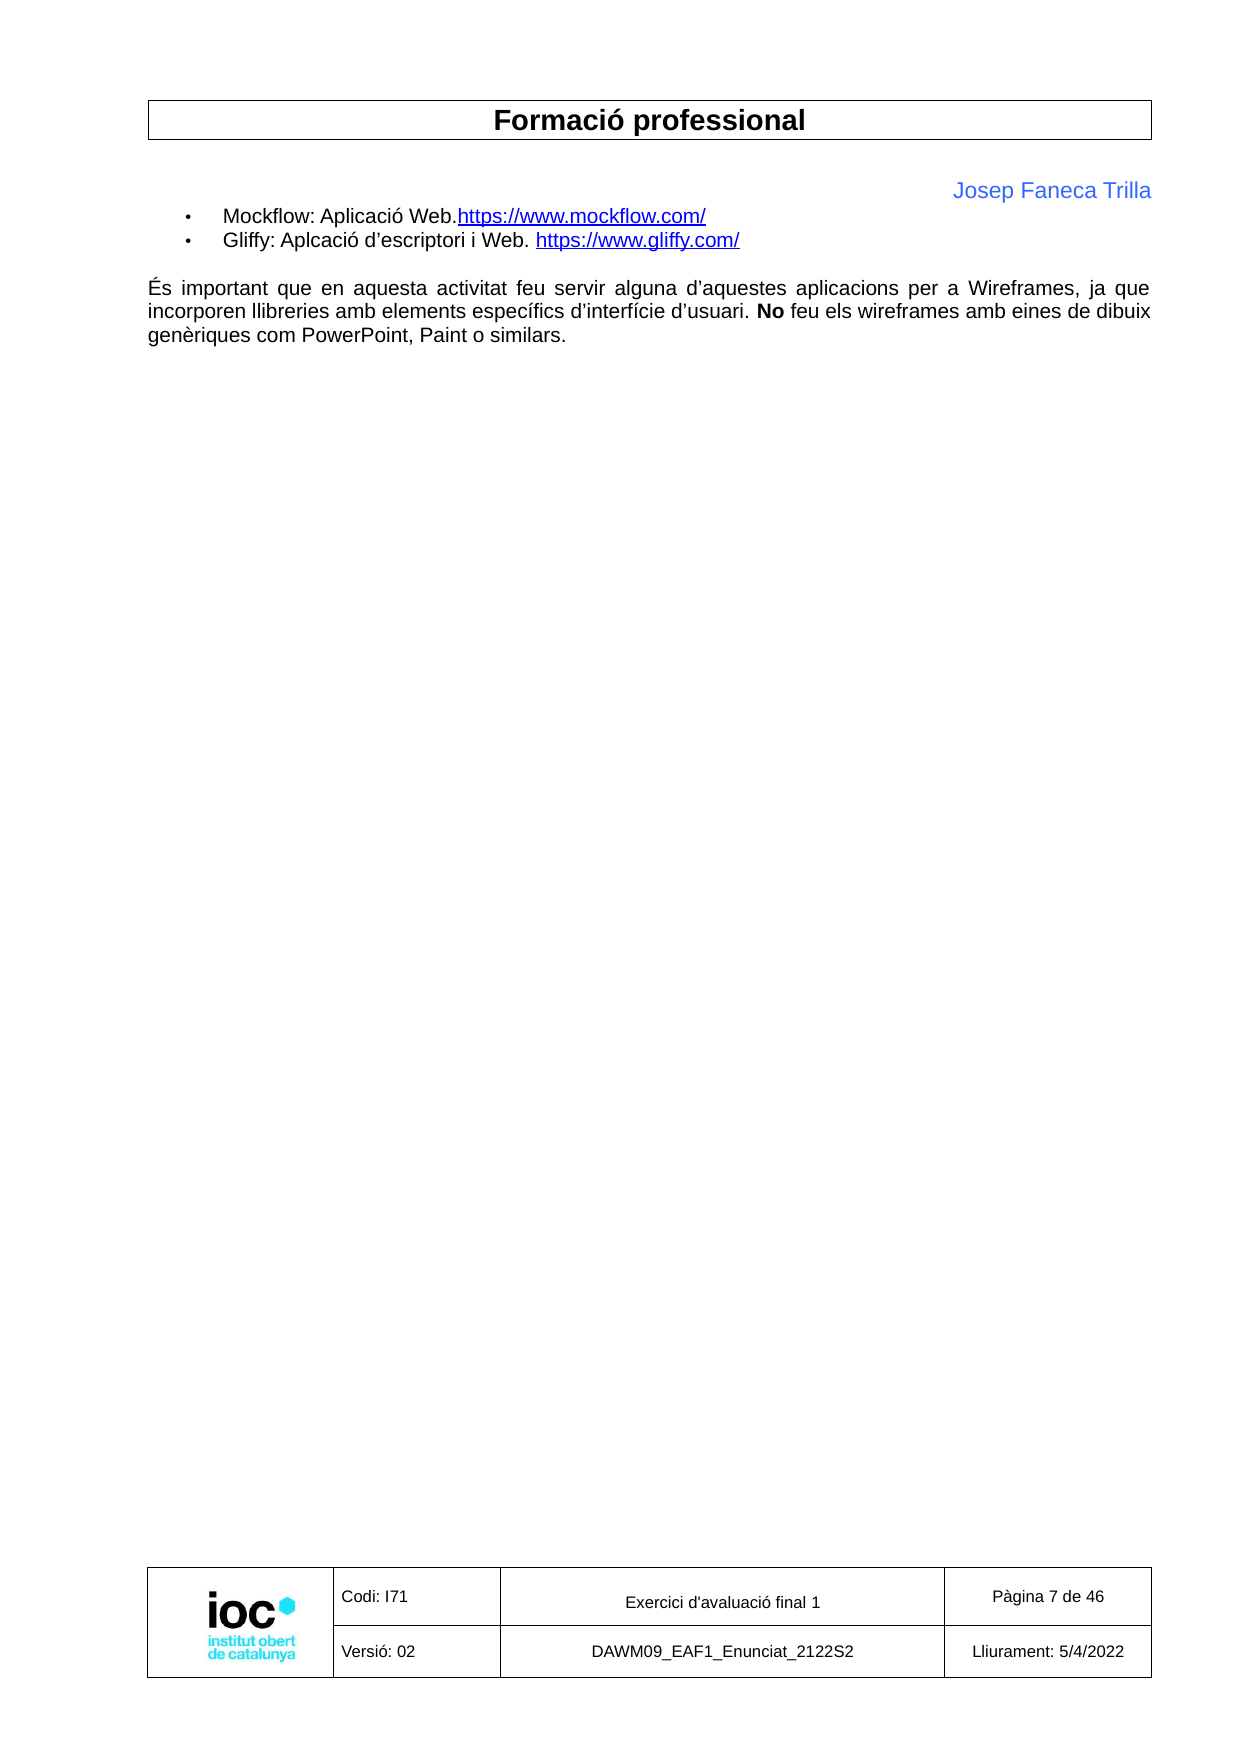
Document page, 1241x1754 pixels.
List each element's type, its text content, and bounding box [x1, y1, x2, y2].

picture [195, 1577, 309, 1673]
text És important que en aquesta activitat feu servir alguna d’aquestes aplicacions per a Wireframes, ja que incorporen llibreries amb elements específics d’interfície d’usuari. No feu els wireframes amb eines de dibuix genèriques com PowerPoint, Paint o similars. [148, 275, 1151, 347]
list Gliffy: Aplcació d’escriptori i Web. https://www.gliffy.com/ [185, 227, 1151, 251]
list Mockflow: Aplicació Web.https://www.mockflow.com/ [185, 203, 1151, 227]
